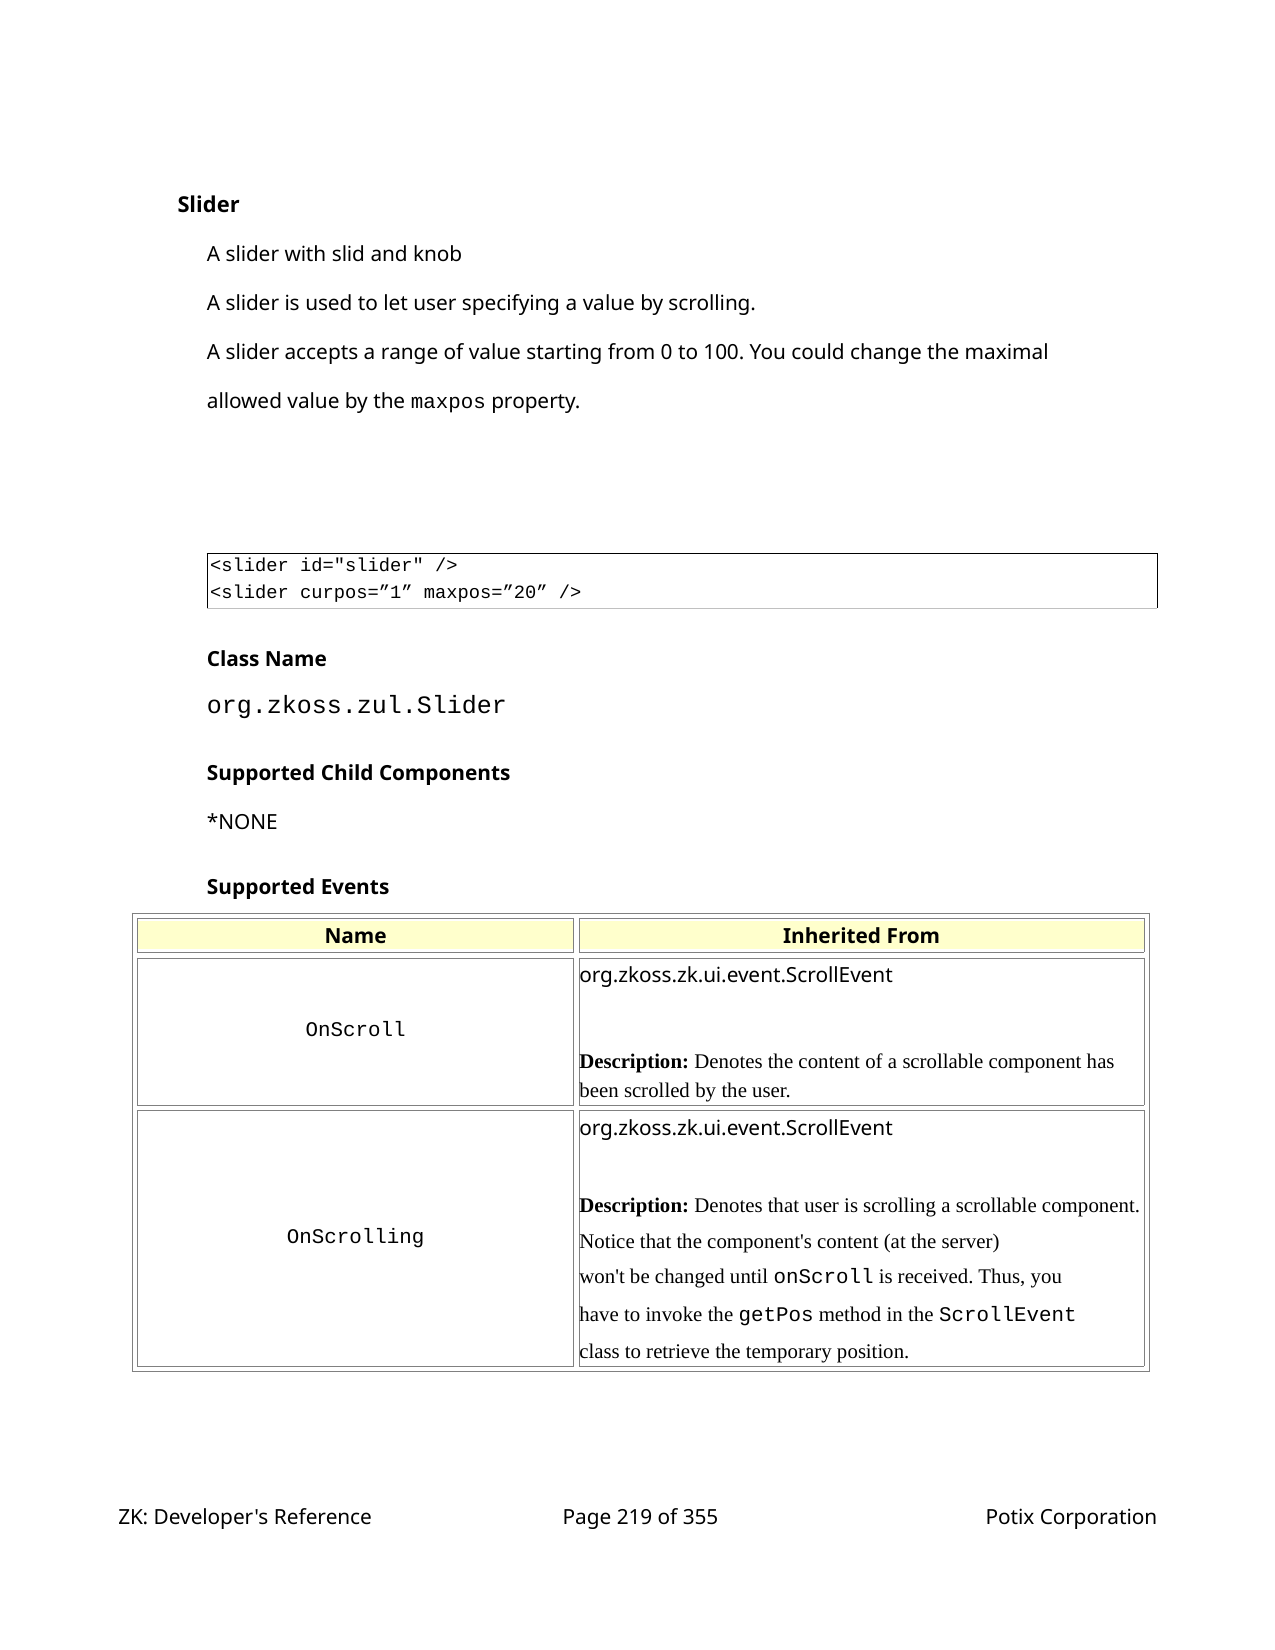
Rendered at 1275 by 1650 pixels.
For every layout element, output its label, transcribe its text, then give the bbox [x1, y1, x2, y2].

subtitle Slider [177, 189, 1157, 219]
table_header Inherited From [576, 914, 1147, 952]
text <slider curpos=”1” maxpos=”20” /> [208, 580, 1157, 608]
text A slider is used to let user specifying a value by scrolling. [207, 288, 1157, 317]
text allowed value by the maxpos property. [207, 386, 1157, 414]
subtitle Supported Events [207, 872, 1157, 900]
table_cell OnScrolling [134, 1105, 576, 1366]
text A slider accepts a range of value starting from 0 to 100. You could change the maximal [207, 337, 1157, 365]
table_cell OnScroll [134, 952, 576, 1104]
subtitle Class Name [207, 644, 1157, 673]
text <slider id="slider" /> [208, 554, 1157, 577]
table_header Name [134, 914, 576, 952]
subtitle Supported Child Components [207, 758, 1157, 786]
table_cell org.zkoss.zk.ui.event.ScrollEvent Description: Denotes the content of a scrollable component has been scrolled by the user. [576, 952, 1147, 1104]
text org.zkoss.zul.Slider [207, 693, 1157, 721]
table_cell org.zkoss.zk.ui.event.ScrollEvent Description: Denotes that user is scrolling a scrollable component. Notice that the component's content (at the server) won't be changed until onScroll is received. Thus, you have to invoke the getPos method in the ScrollEvent class to retrieve the temporary position. [576, 1105, 1147, 1366]
text *NONE [207, 807, 1157, 835]
text A slider with slid and knob [207, 239, 1157, 268]
